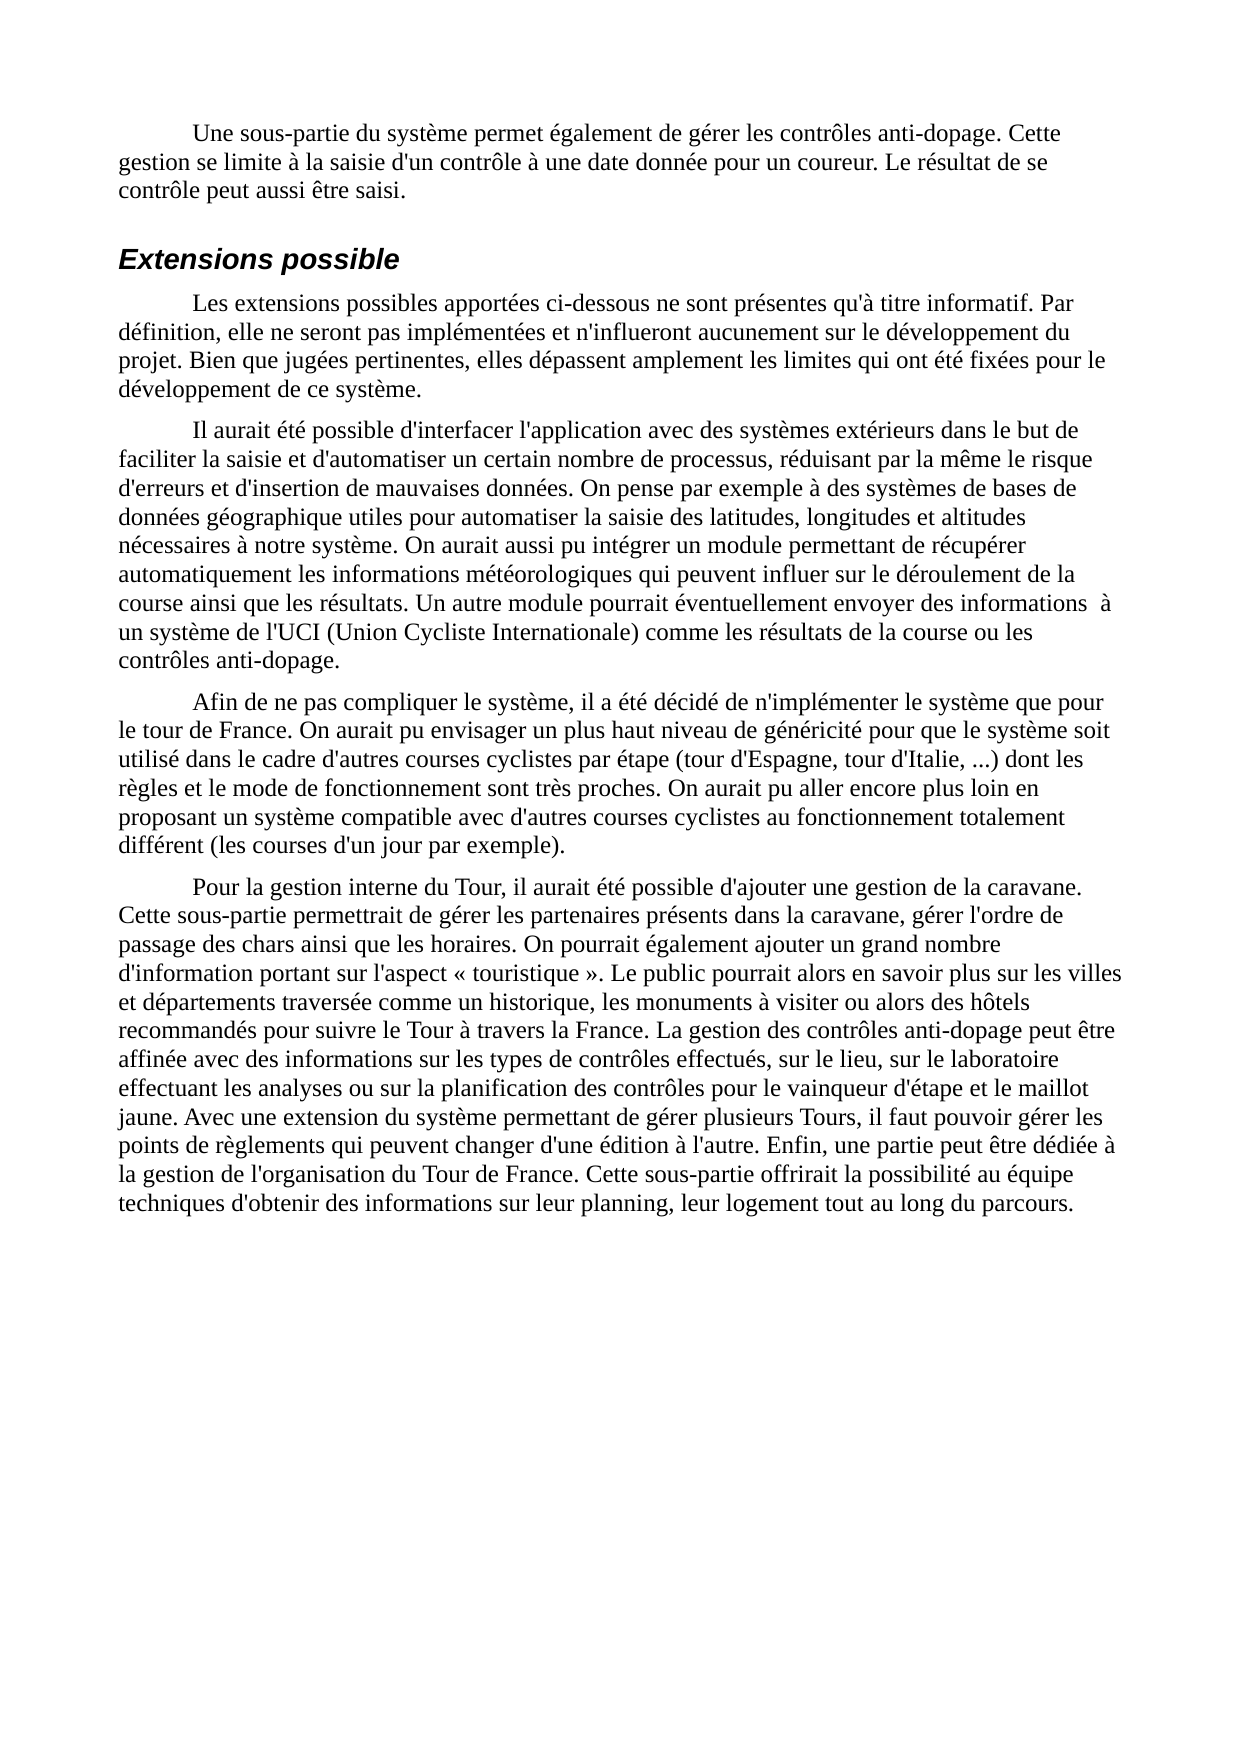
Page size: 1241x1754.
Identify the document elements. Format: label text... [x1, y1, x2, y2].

text Pour la gestion interne du Tour, il aurait été possible d'ajouter une gestion de la caravane. Cette sous-partie permettrait de gérer les partenaires présents dans la caravane, gérer l'ordre de passage des chars ainsi que les horaires. On pourrait également ajouter un grand nombre d'information portant sur l'aspect « touristique ». Le public pourrait alors en savoir plus sur les villes et départements traversée comme un historique, les monuments à visiter ou alors des hôtels recommandés pour suivre le Tour à travers la France. La gestion des contrôles anti-dopage peut être affinée avec des informations sur les types de contrôles effectués, sur le lieu, sur le laboratoire effectuant les analyses ou sur la planification des contrôles pour le vainqueur d'étape et le maillot jaune. Avec une extension du système permettant de gérer plusieurs Tours, il faut pouvoir gérer les points de règlements qui peuvent changer d'une édition à l'autre. Enfin, une partie peut être dédiée à la gestion de l'organisation du Tour de France. Cette sous-partie offrirait la possibilité au équipe techniques d'obtenir des informations sur leur planning, leur logement tout au long du parcours. [118, 872, 1122, 1217]
text Afin de ne pas compliquer le système, il a été décidé de n'implémenter le système que pour le tour de France. On aurait pu envisager un plus haut niveau de généricité pour que le système soit utilisé dans le cadre d'autres courses cyclistes par étape (tour d'Espagne, tour d'Italie, ...) dont les règles et le mode de fonctionnement sont très proches. On aurait pu aller encore plus loin en proposant un système compatible avec d'autres courses cyclistes au fonctionnement totalement différent (les courses d'un jour par exemple). [118, 687, 1122, 859]
subtitle Extensions possible [118, 242, 1122, 275]
text Il aurait été possible d'interfacer l'application avec des systèmes extérieurs dans le but de faciliter la saisie et d'automatiser un certain nombre de processus, réduisant par la même le risque d'erreurs et d'insertion de mauvaises données. On pense par exemple à des systèmes de bases de données géographique utiles pour automatiser la saisie des latitudes, longitudes et altitudes nécessaires à notre système. On aurait aussi pu intégrer un module permettant de récupérer automatiquement les informations météorologiques qui peuvent influer sur le déroulement de la course ainsi que les résultats. Un autre module pourrait éventuellement envoyer des informations à un système de l'UCI (Union Cycliste Internationale) comme les résultats de la course ou les contrôles anti-dopage. [118, 415, 1122, 674]
text Une sous-partie du système permet également de gérer les contrôles anti-dopage. Cette gestion se limite à la saisie d'un contrôle à une date donnée pour un coureur. Le résultat de se contrôle peut aussi être saisi. [118, 118, 1122, 204]
text Les extensions possibles apportées ci-dessous ne sont présentes qu'à titre informatif. Par définition, elle ne seront pas implémentées et n'influeront aucunement sur le développement du projet. Bien que jugées pertinentes, elles dépassent amplement les limites qui ont été fixées pour le développement de ce système. [118, 288, 1122, 403]
